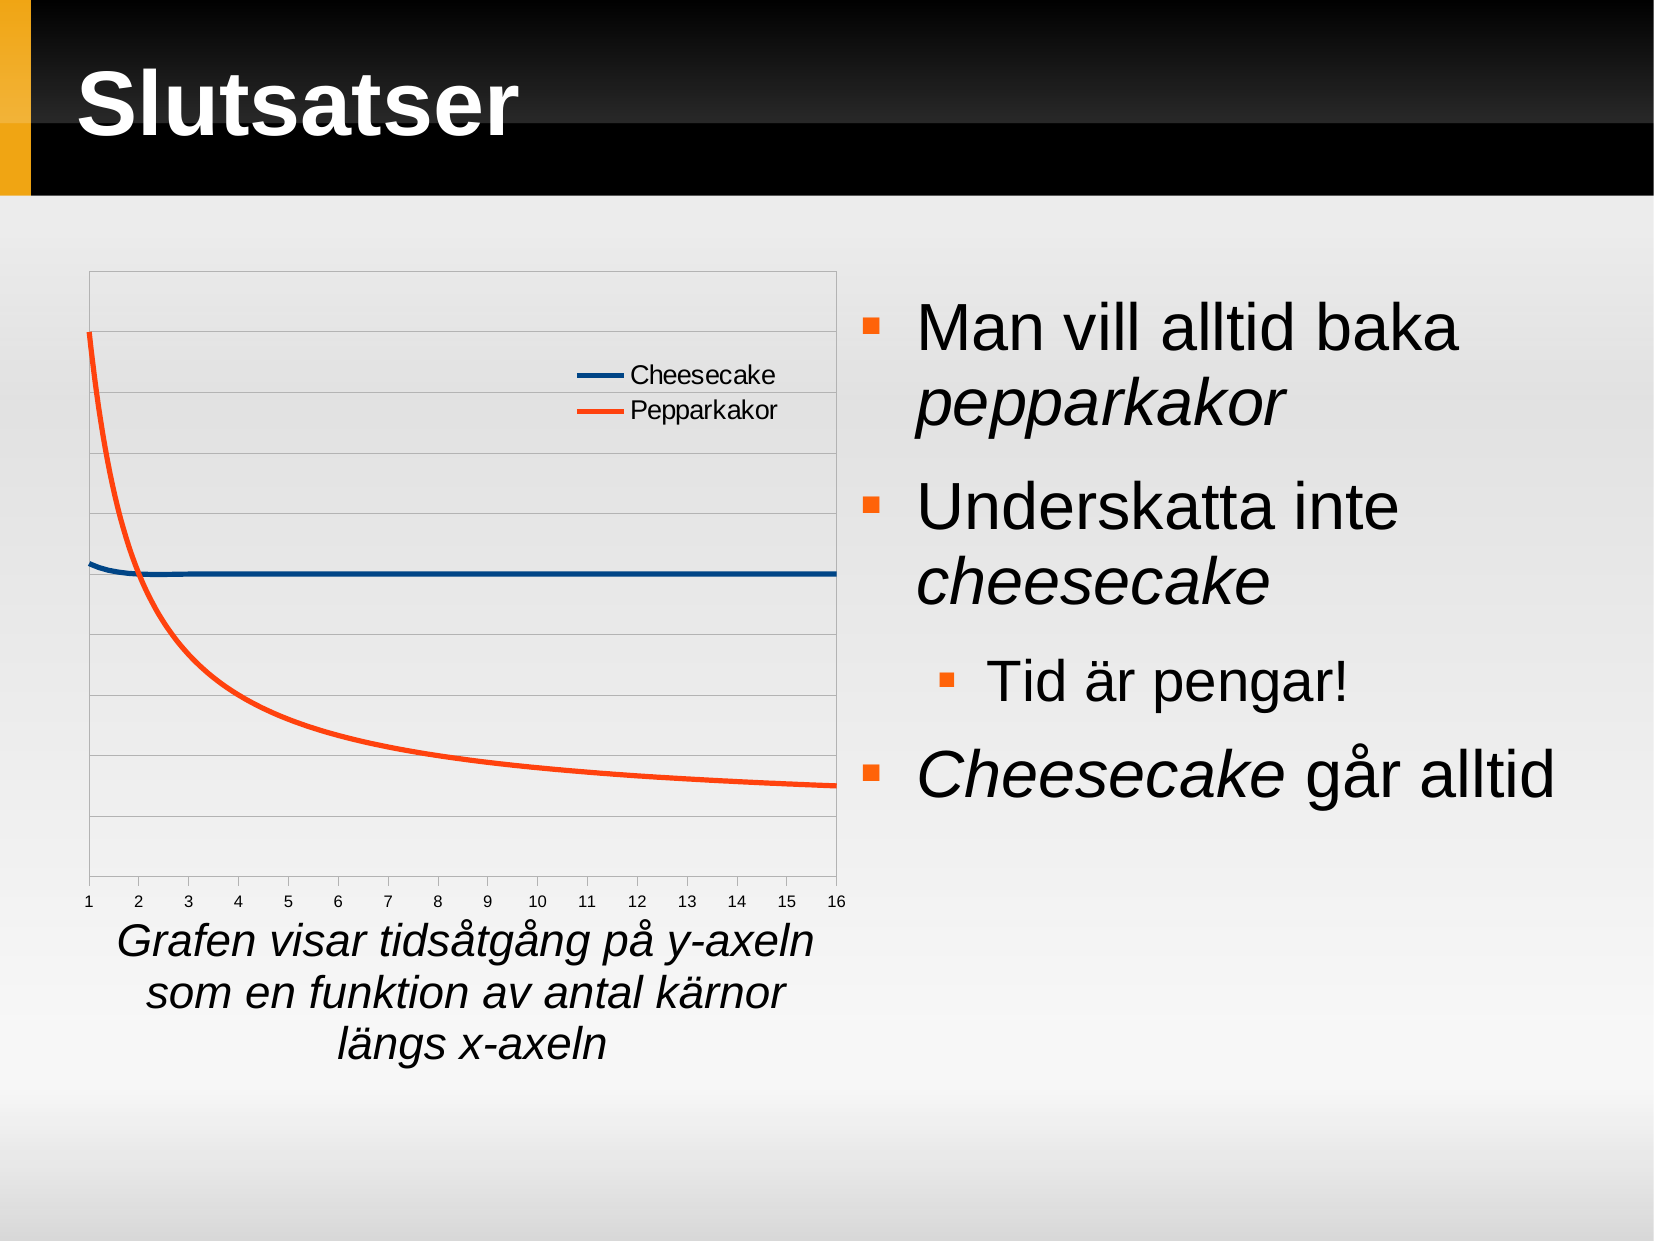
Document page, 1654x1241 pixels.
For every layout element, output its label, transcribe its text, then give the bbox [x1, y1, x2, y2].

chart [74, 267, 853, 920]
title Slutsatser [76, 0, 1565, 208]
picture [0, 0, 1654, 1241]
list Grafen visar tidsåtgång på y-axeln som en funktion av antal kärnor längs x-axeln [88, 915, 857, 1182]
list Man vill alltid baka pepparkakor Underskatta inte cheesecake Tid är pengar! Cheesecake går alltid [845, 290, 1572, 1094]
